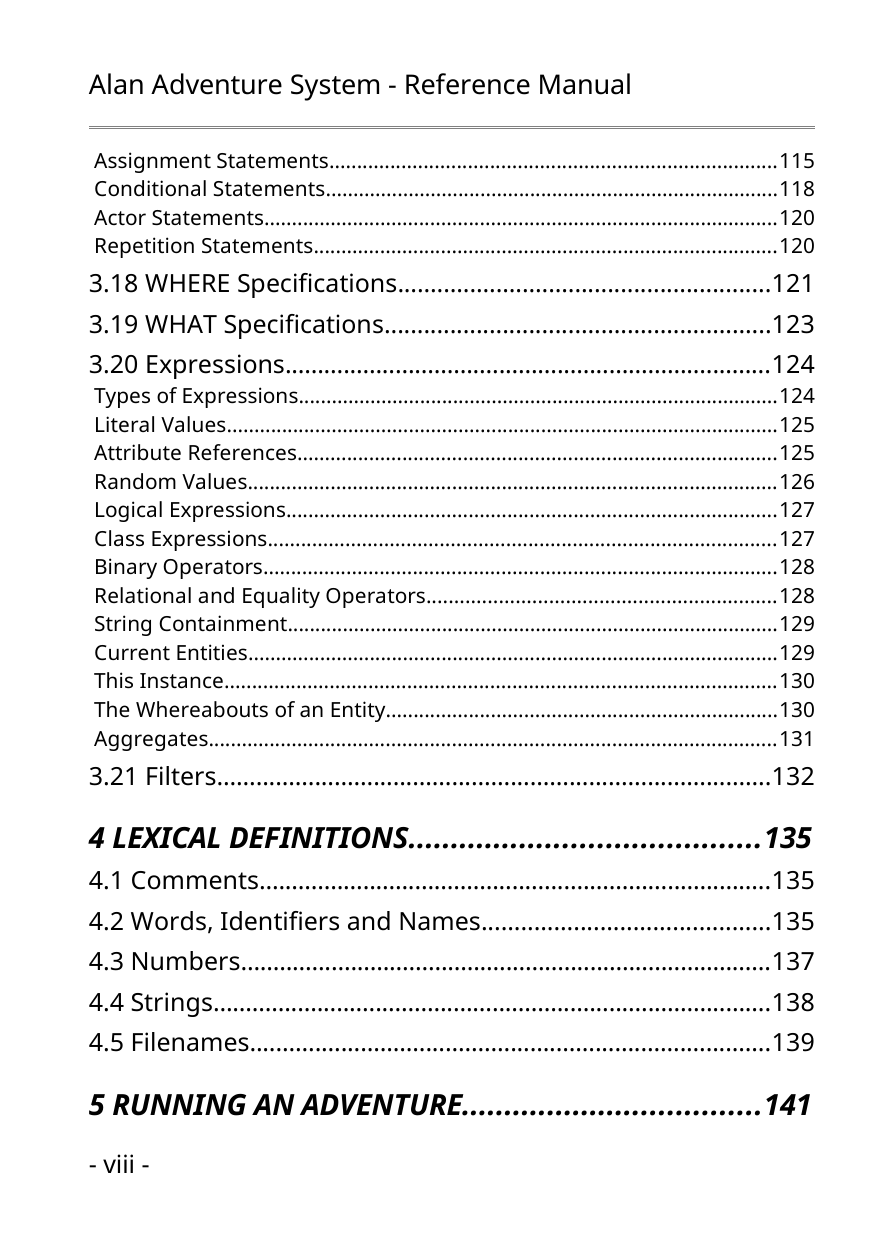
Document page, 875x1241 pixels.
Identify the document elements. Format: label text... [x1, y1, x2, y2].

text Class Expressions 127 [88, 524, 815, 552]
text Attribute References 125 [88, 438, 815, 467]
text The Whereabouts of an Entity 130 [88, 695, 815, 723]
text Current Entities 129 [88, 638, 815, 666]
text Assignment Statements 115 [88, 146, 815, 174]
text 3.18 WHERE Specifications 121 [88, 266, 815, 300]
text Repetition Statements 120 [88, 231, 815, 260]
text Binary Operators 128 [88, 552, 815, 581]
text Random Values 126 [88, 467, 815, 495]
text 4 Lexical Definitions 135 [88, 817, 815, 857]
text 4.4 Strings 138 [88, 984, 815, 1018]
text 4.3 Numbers 137 [88, 944, 815, 978]
text Logical Expressions 127 [88, 495, 815, 524]
text 4.2 Words, Identifiers and Names 135 [88, 904, 815, 938]
text Conditional Statements 118 [88, 174, 815, 203]
text This Instance 130 [88, 666, 815, 695]
text 3.21 Filters 132 [88, 758, 815, 792]
text String Containment 129 [88, 609, 815, 638]
text 4.5 Filenames 139 [88, 1025, 815, 1059]
text 4.1 Comments 135 [88, 863, 815, 897]
text Actor Statements 120 [88, 203, 815, 231]
text Relational and Equality Operators 128 [88, 581, 815, 609]
text 5 Running An Adventure 141 [88, 1084, 815, 1123]
text 3.19 WHAT Specifications 123 [88, 307, 815, 341]
text Types of Expressions 124 [88, 381, 815, 409]
text Literal Values 125 [88, 409, 815, 438]
text Aggregates 131 [88, 723, 815, 752]
text 3.20 Expressions 124 [88, 347, 815, 381]
